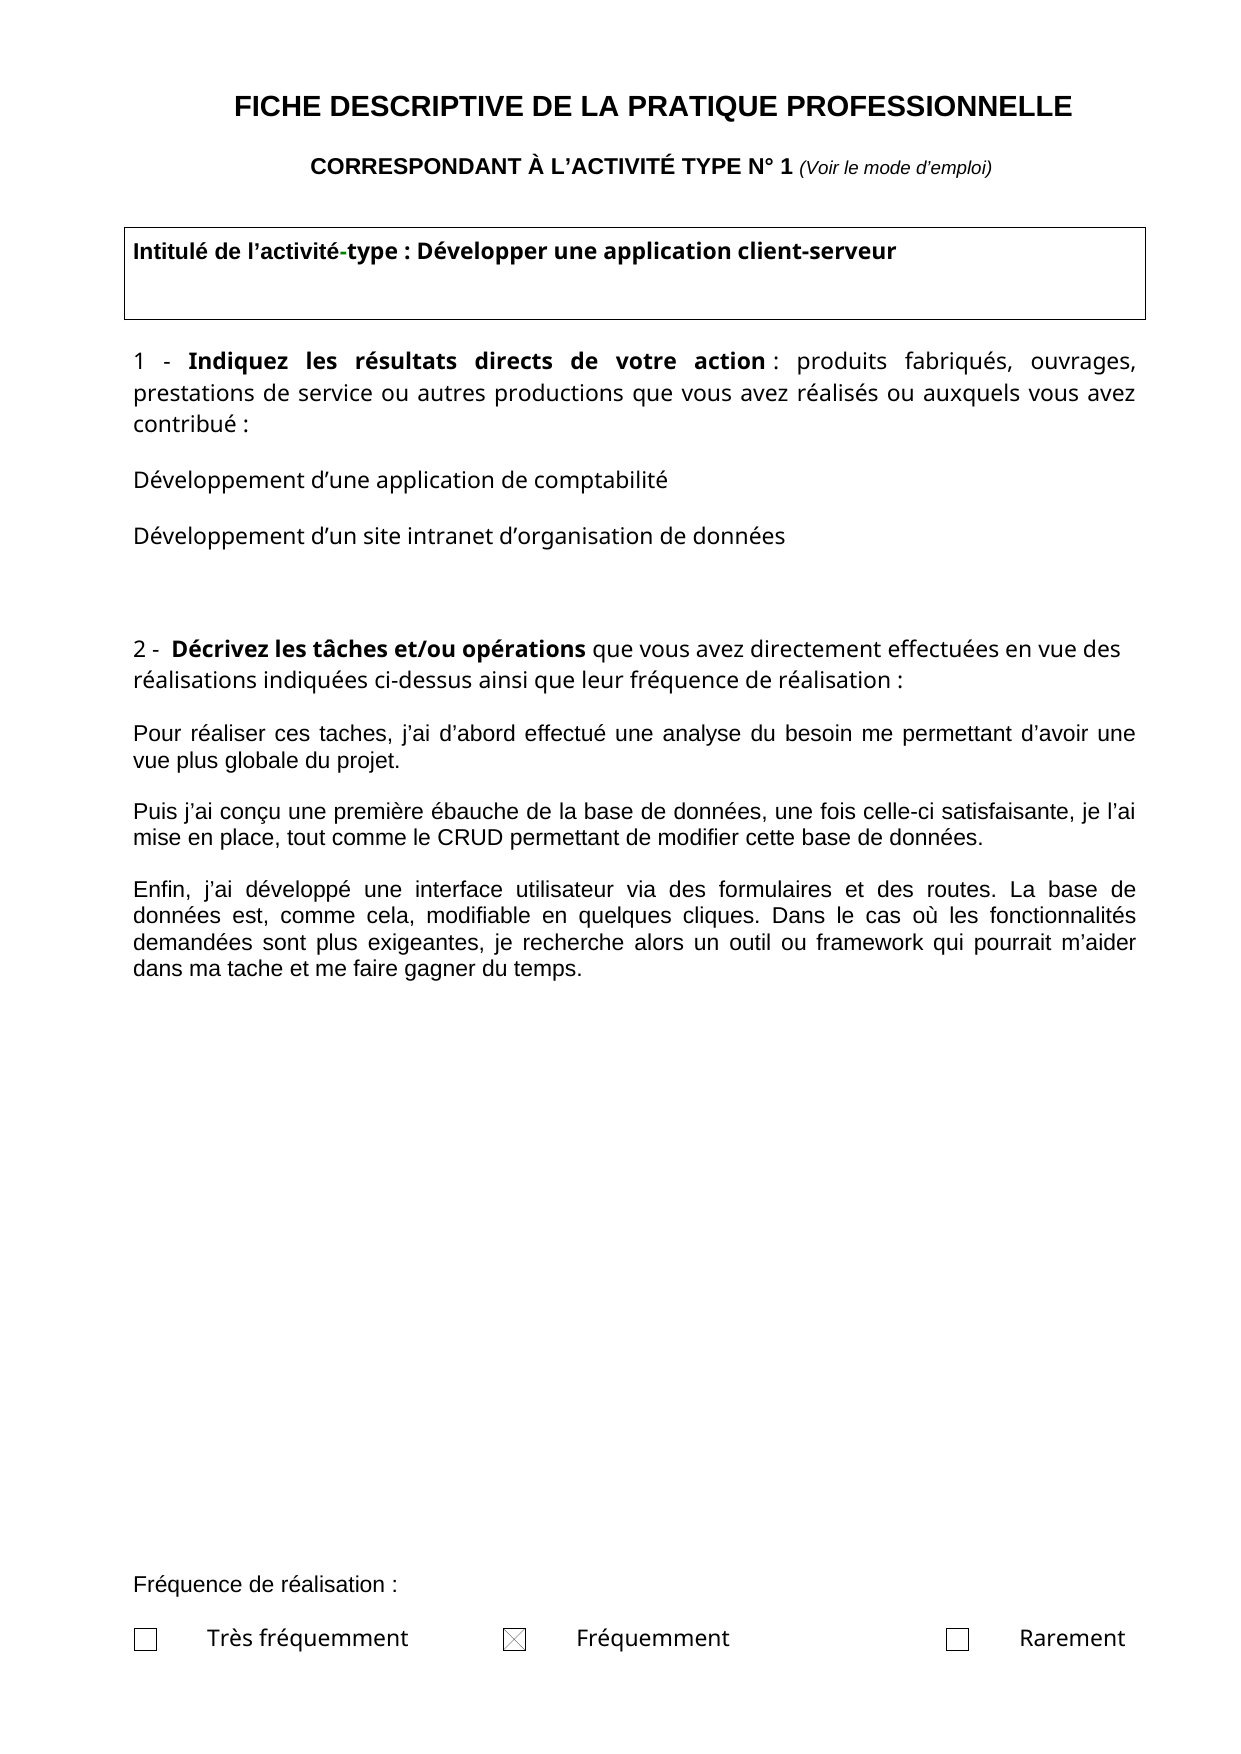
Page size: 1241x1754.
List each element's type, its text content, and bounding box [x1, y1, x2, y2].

text Puis j’ai conçu une première ébauche de la base de données, une fois celle-ci satisfaisante, je l’ai mise en place, tout comme le CRUD permettant de modifier cette base de données. [133, 798, 1137, 851]
text Développement d’un site intranet d’organisation de données [133, 520, 1137, 552]
text Fréquence de réalisation : [133, 1571, 1137, 1597]
subtitle Correspondant à l’activité type n° 1 (Voir le mode d’emploi) [170, 147, 1137, 181]
text Enfin, j’ai développé une interface utilisateur via des formulaires et des routes. La base de données est, comme cela, modifiable en quelques cliques. Dans le cas où les fonctionnalités demandées sont plus exigeantes, je recherche alors un outil ou framework qui pourrait m’aider dans ma tache et me faire gagner du temps. [133, 876, 1137, 981]
subtitle Fiche descriptive de la pratique professionnelle [170, 89, 1137, 122]
text Très fréquemment Fréquemment Rarement [133, 1622, 1137, 1654]
text Intitulé de l’activité-type : Développer une application client-serveur [125, 228, 1145, 266]
text Pour réaliser ces taches, j’ai d’abord effectué une analyse du besoin me permettant d’avoir une vue plus globale du projet. [133, 720, 1137, 773]
text 1 - Indiquez les résultats directs de votre action : produits fabriqués, ouvrages, prestations de service ou autres productions que vous avez réalisés ou auxquels vous avez contribué : [133, 345, 1137, 439]
text 2 - Décrivez les tâches et/ou opérations que vous avez directement effectuées en vue des réalisations indiquées ci-dessus ainsi que leur fréquence de réalisation : [133, 633, 1137, 695]
text Développement d’une application de comptabilité [133, 464, 1137, 495]
